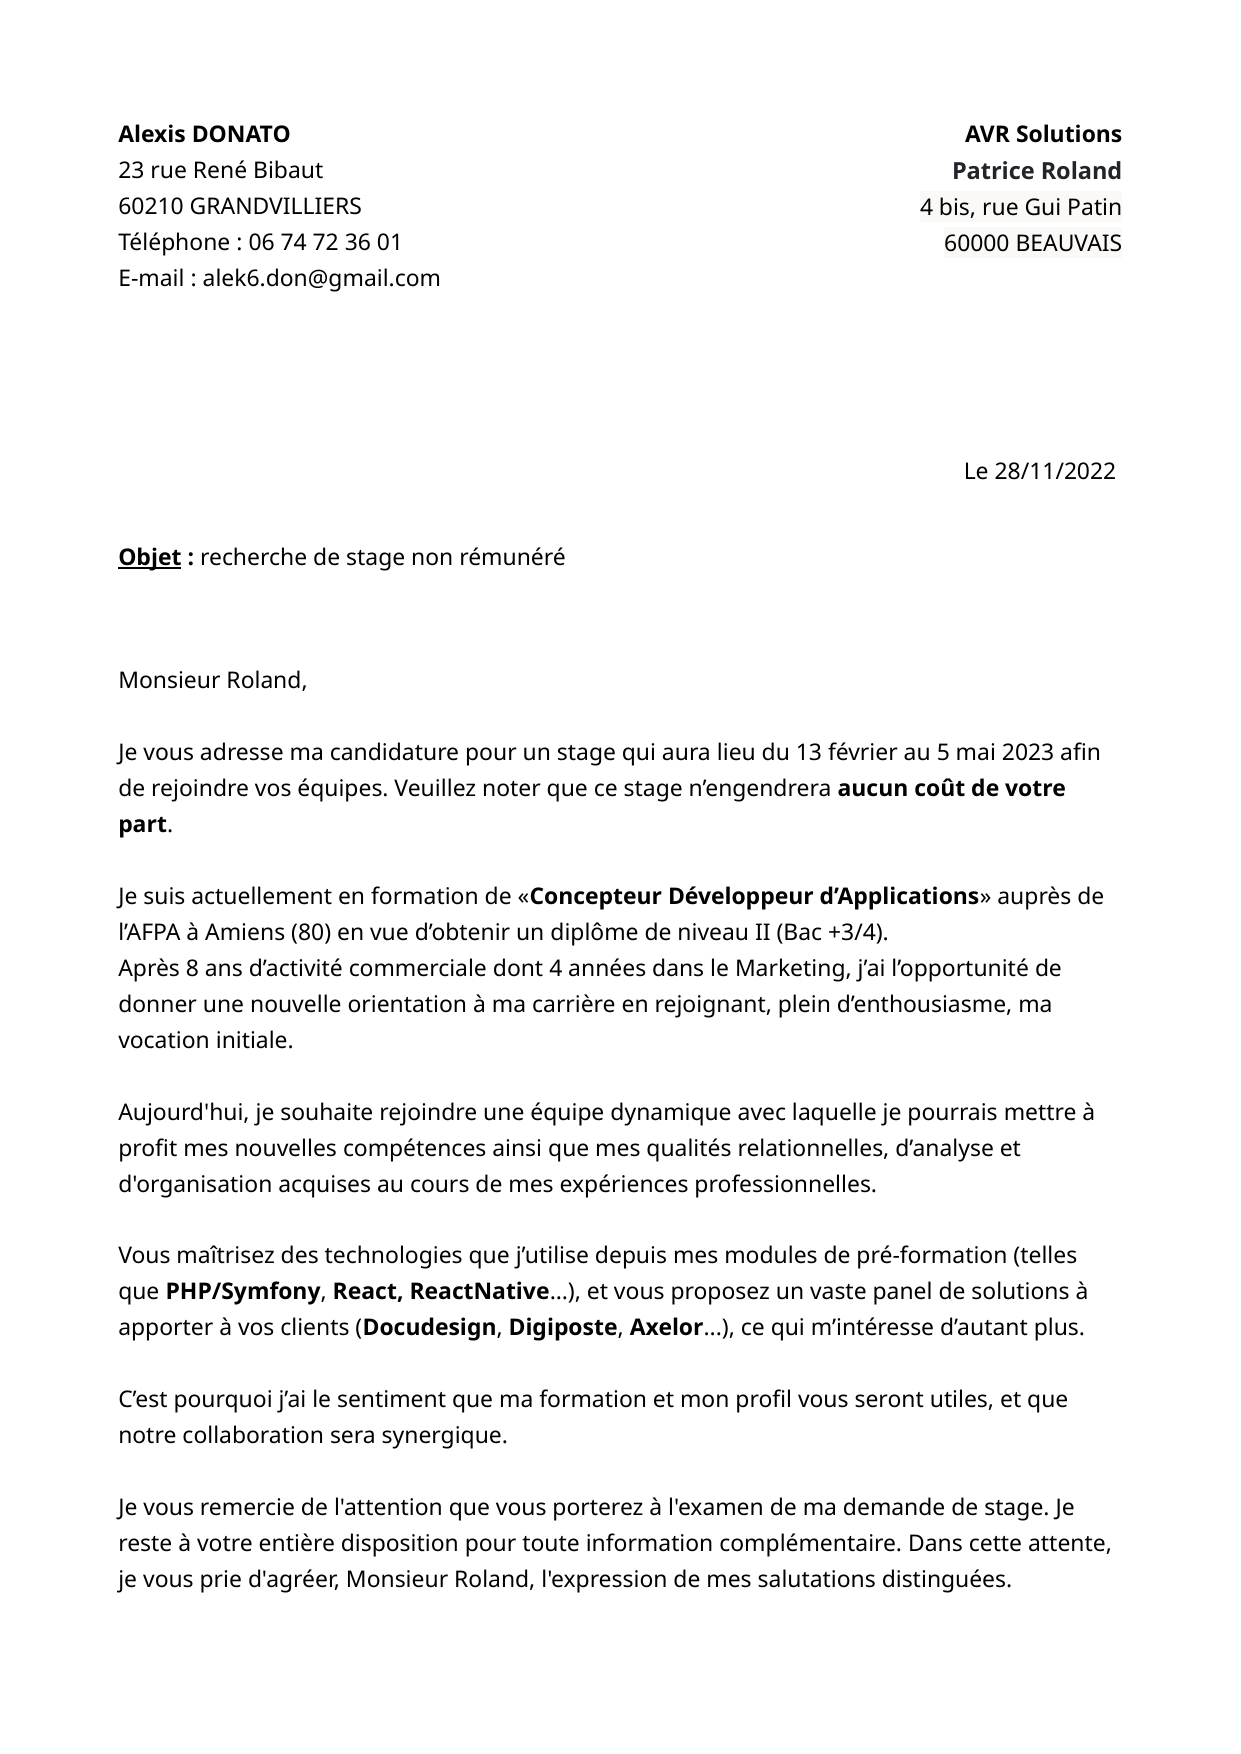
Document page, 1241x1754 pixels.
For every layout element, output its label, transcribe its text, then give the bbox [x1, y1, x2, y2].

text Patrice Roland [620, 154, 1122, 186]
text 23 rue René Bibaut [118, 154, 620, 185]
text Je vous adresse ma candidature pour un stage qui aura lieu du 13 février au 5 mai 2023 afin de rejoindre vos équipes. Veuillez noter que ce stage n’engendrera aucun coût de votre part. [118, 736, 1122, 839]
text Après 8 ans d’activité commerciale dont 4 années dans le Marketing, j’ai l’opportunité de donner une nouvelle orientation à ma carrière en rejoignant, plein d’enthousiasme, ma vocation initiale. [118, 952, 1122, 1055]
text Vous maîtrisez des technologies que j’utilise depuis mes modules de pré-formation (telles que PHP/Symfony, React, ReactNative…), et vous proposez un vaste panel de solutions à apporter à vos clients (Docudesign, Digiposte, Axelor...), ce qui m’intéresse d’autant plus. [118, 1239, 1122, 1342]
text C’est pourquoi j’ai le sentiment que ma formation et mon profil vous seront utiles, et que notre collaboration sera synergique. [118, 1383, 1122, 1450]
text 60210 GRANDVILLIERS [118, 190, 620, 221]
text Le 28/11/2022 [118, 455, 1122, 486]
text Je suis actuellement en formation de «Concepteur Développeur d’Applications» auprès de l’AFPA à Amiens (80) en vue d’obtenir un diplôme de niveau II (Bac +3/4). [118, 880, 1122, 947]
text Objet : recherche de stage non rémunéré [118, 541, 1122, 572]
text Téléphone : 06 74 72 36 01 [118, 226, 620, 257]
text Monsieur Roland, [118, 664, 1122, 696]
text Aujourd'hui, je souhaite rejoindre une équipe dynamique avec laquelle je pourrais mettre à profit mes nouvelles compétences ainsi que mes qualités relationnelles, d’analyse et d'organisation acquises au cours de mes expériences professionnelles. [118, 1096, 1122, 1199]
text AVR Solutions [620, 118, 1122, 149]
text 4 bis, rue Gui Patin 60000 BEAUVAIS [620, 191, 1122, 258]
text Alexis DONATO [118, 118, 620, 149]
text E-mail : alek6.don@gmail.com [118, 262, 620, 293]
text Je vous remercie de l'attention que vous porterez à l'examen de ma demande de stage. Je reste à votre entière disposition pour toute information complémentaire. Dans cette attente, je vous prie d'agréer, Monsieur Roland, l'expression de mes salutations distinguées. [118, 1491, 1122, 1594]
